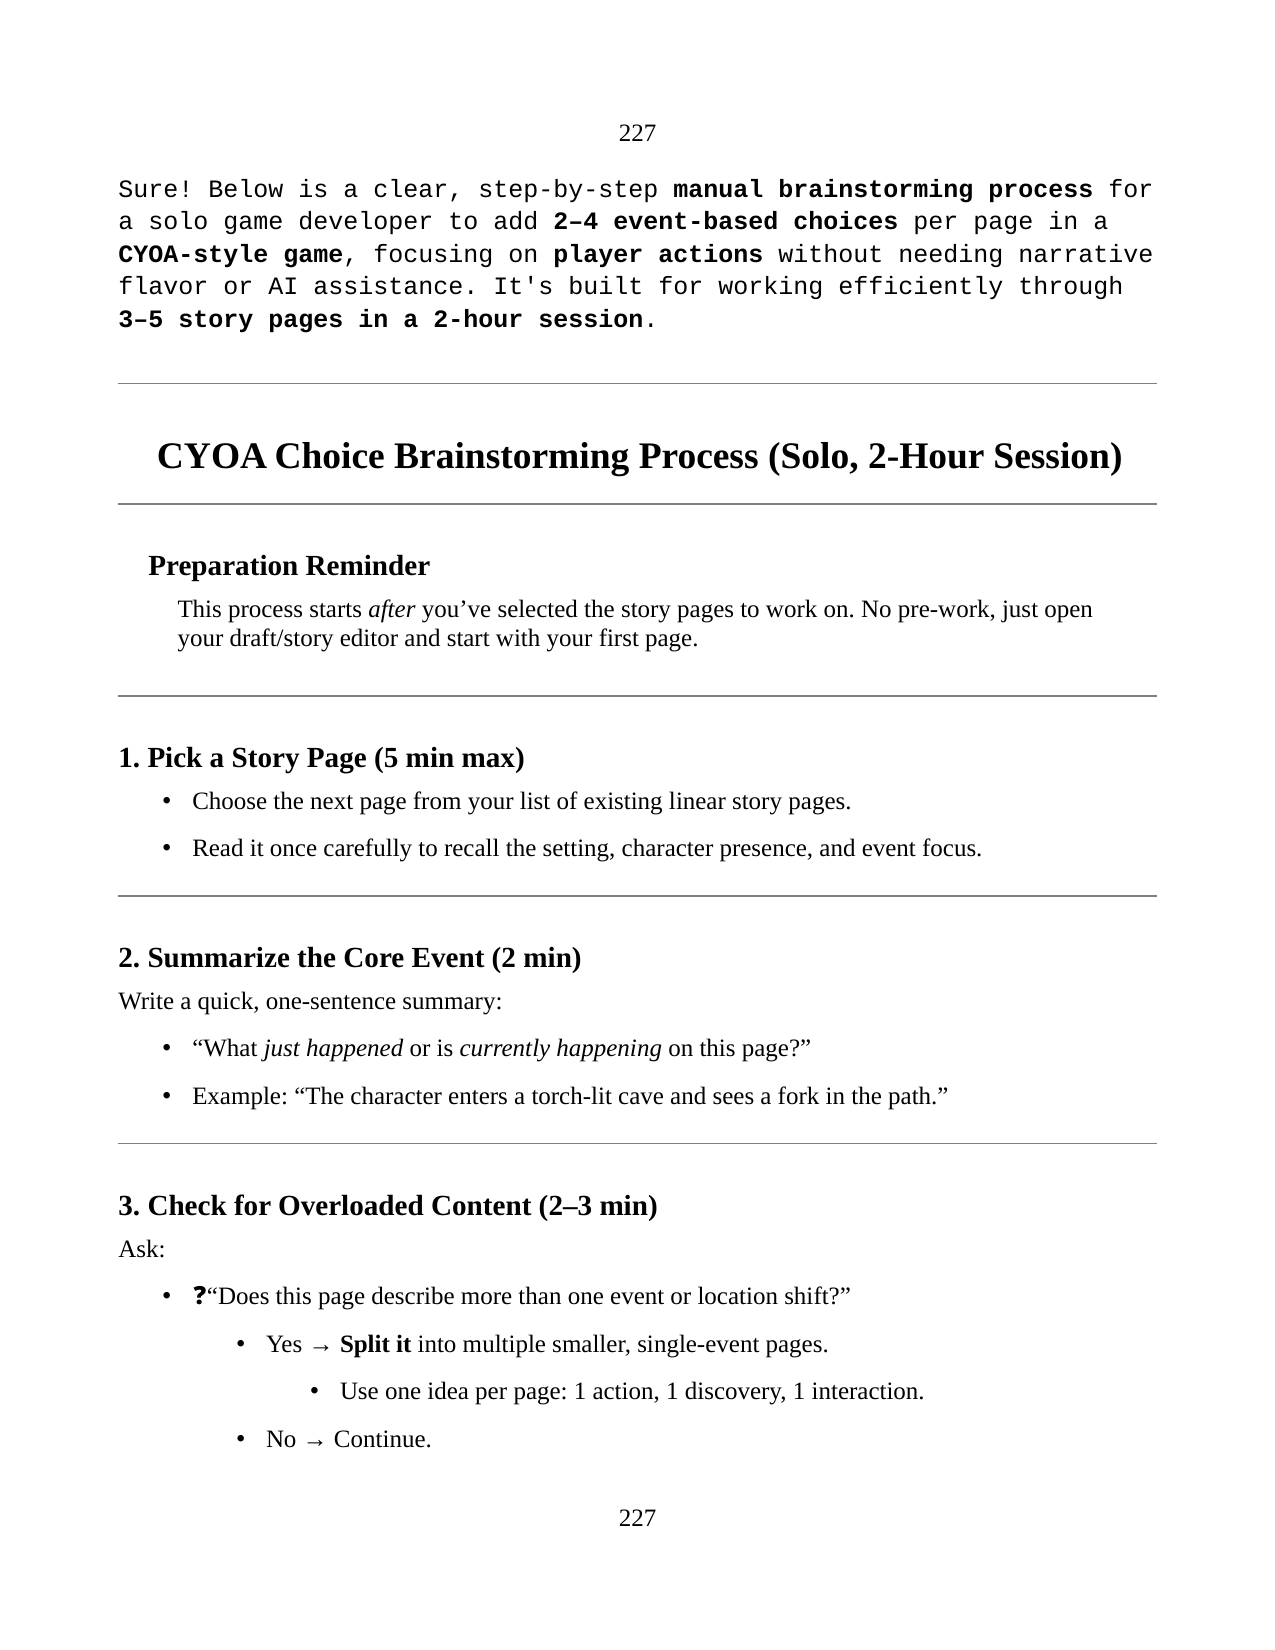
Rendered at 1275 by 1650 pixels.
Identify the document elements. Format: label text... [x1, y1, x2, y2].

text Sure! Below is a clear, step-by-step manual brainstorming process for a solo game developer to add 2–4 event-based choices per page in a CYOA-style game, focusing on player actions without needing narrative flavor or AI assistance. It's built for working efficiently through 3–5 story pages in a 2-hour session. [118, 176, 1157, 335]
list Use one idea per page: 1 action, 1 discovery, 1 interaction. [310, 1376, 1157, 1405]
text Write a quick, one-sentence summary: [118, 986, 1157, 1015]
text This process starts after you’ve selected the story pages to work on. No pre-work, just open your draft/story editor and start with your first page. [177, 594, 1098, 651]
list Example: “The character enters a torch-lit cave and sees a fork in the path.” [162, 1081, 1157, 1110]
list ❓“Does this page describe more than one event or location shift?” [162, 1281, 1157, 1310]
text Ask: [118, 1234, 1157, 1262]
list Choose the next page from your list of existing linear story pages. [162, 786, 1157, 814]
subtitle 1. Pick a Story Page (5 min max) [118, 740, 1157, 773]
subtitle ✅ Preparation Reminder [118, 548, 1157, 581]
list “What just happened or is currently happening on this page?” [162, 1033, 1157, 1062]
list Read it once carefully to recall the setting, character presence, and event focus. [162, 833, 1157, 862]
list Yes → Split it into multiple smaller, single-event pages. [236, 1329, 1157, 1358]
subtitle 3. Check for Overloaded Content (2–3 min) [118, 1188, 1157, 1221]
subtitle 🔧 CYOA Choice Brainstorming Process (Solo, 2-Hour Session) [118, 433, 1157, 477]
subtitle 2. Summarize the Core Event (2 min) [118, 940, 1157, 973]
list No → Continue. [236, 1424, 1157, 1453]
